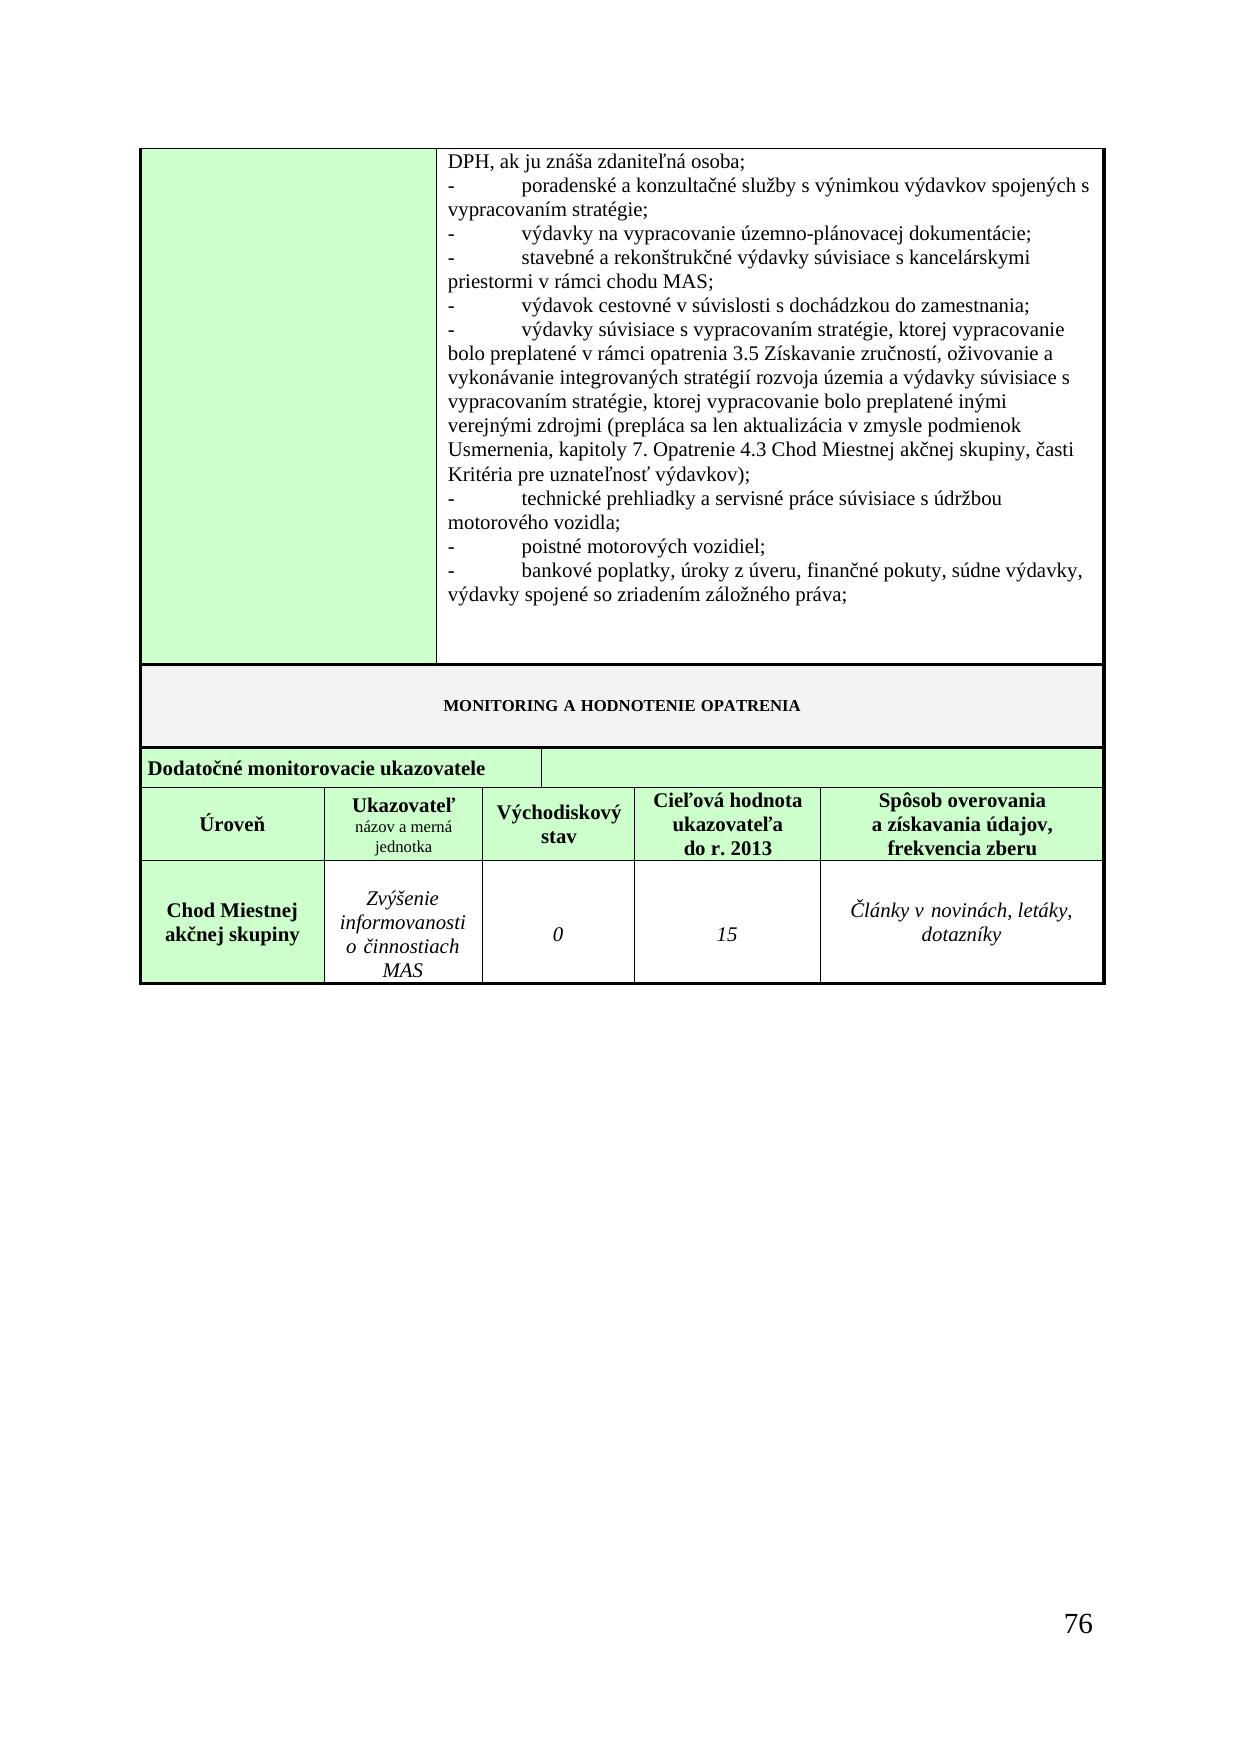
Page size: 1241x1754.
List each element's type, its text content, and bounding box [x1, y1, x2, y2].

table_cell 15 [635, 861, 820, 982]
table_cell [542, 749, 1102, 787]
table_cell Úroveň [142, 788, 324, 860]
table_cell Chod Miestnej akčnej skupiny [142, 861, 324, 982]
table_cell 0 [483, 861, 634, 982]
table_cell Východiskový stav [483, 788, 634, 860]
table_cell Dodatočné monitorovacie ukazovatele [142, 749, 541, 787]
table_cell Ukazovateľ názov a merná jednotka [325, 788, 482, 860]
table_cell DPH, ak ju znáša zdaniteľná osoba; - poradenské a konzultačné služby s výnimkou výdavkov spojených s vypracovaním stratégie; - výdavky na vypracovanie územno-plánovacej dokumentácie; - stavebné a rekonštrukčné výdavky súvisiace s kancelárskymi priestormi v rámci chodu MAS; - výdavok cestovné v súvislosti s dochádzkou do zamestnania; - výdavky súvisiace s vypracovaním stratégie, ktorej vypracovanie bolo preplatené v rámci opatrenia 3.5 Získavanie zručností, oživovanie a vykonávanie integrovaných stratégií rozvoja územia a výdavky súvisiace s vypracovaním stratégie, ktorej vypracovanie bolo preplatené inými verejnými zdrojmi (prepláca sa len aktualizácia v zmysle podmienok Usmernenia, kapitoly 7. Opatrenie 4.3 Chod Miestnej akčnej skupiny, časti Kritéria pre uznateľnosť výdavkov); - technické prehliadky a servisné práce súvisiace s údržbou motorového vozidla; - poistné motorových vozidiel; - bankové poplatky, úroky z úveru, finančné pokuty, súdne výdavky, výdavky spojené so zriadením záložného práva; [437, 149, 1102, 663]
table_cell Články v novinách, letáky, dotazníky [821, 861, 1102, 982]
table_cell Cieľová hodnota ukazovateľa do r. 2013 [635, 788, 820, 860]
table_cell monitoring a hodnotenie opatrenia [142, 666, 1102, 746]
table_cell [142, 149, 436, 663]
table_cell Spôsob overovania a získavania údajov, frekvencia zberu [821, 788, 1102, 860]
table_cell Zvýšenie informovanosti o činnostiach MAS [325, 861, 482, 982]
